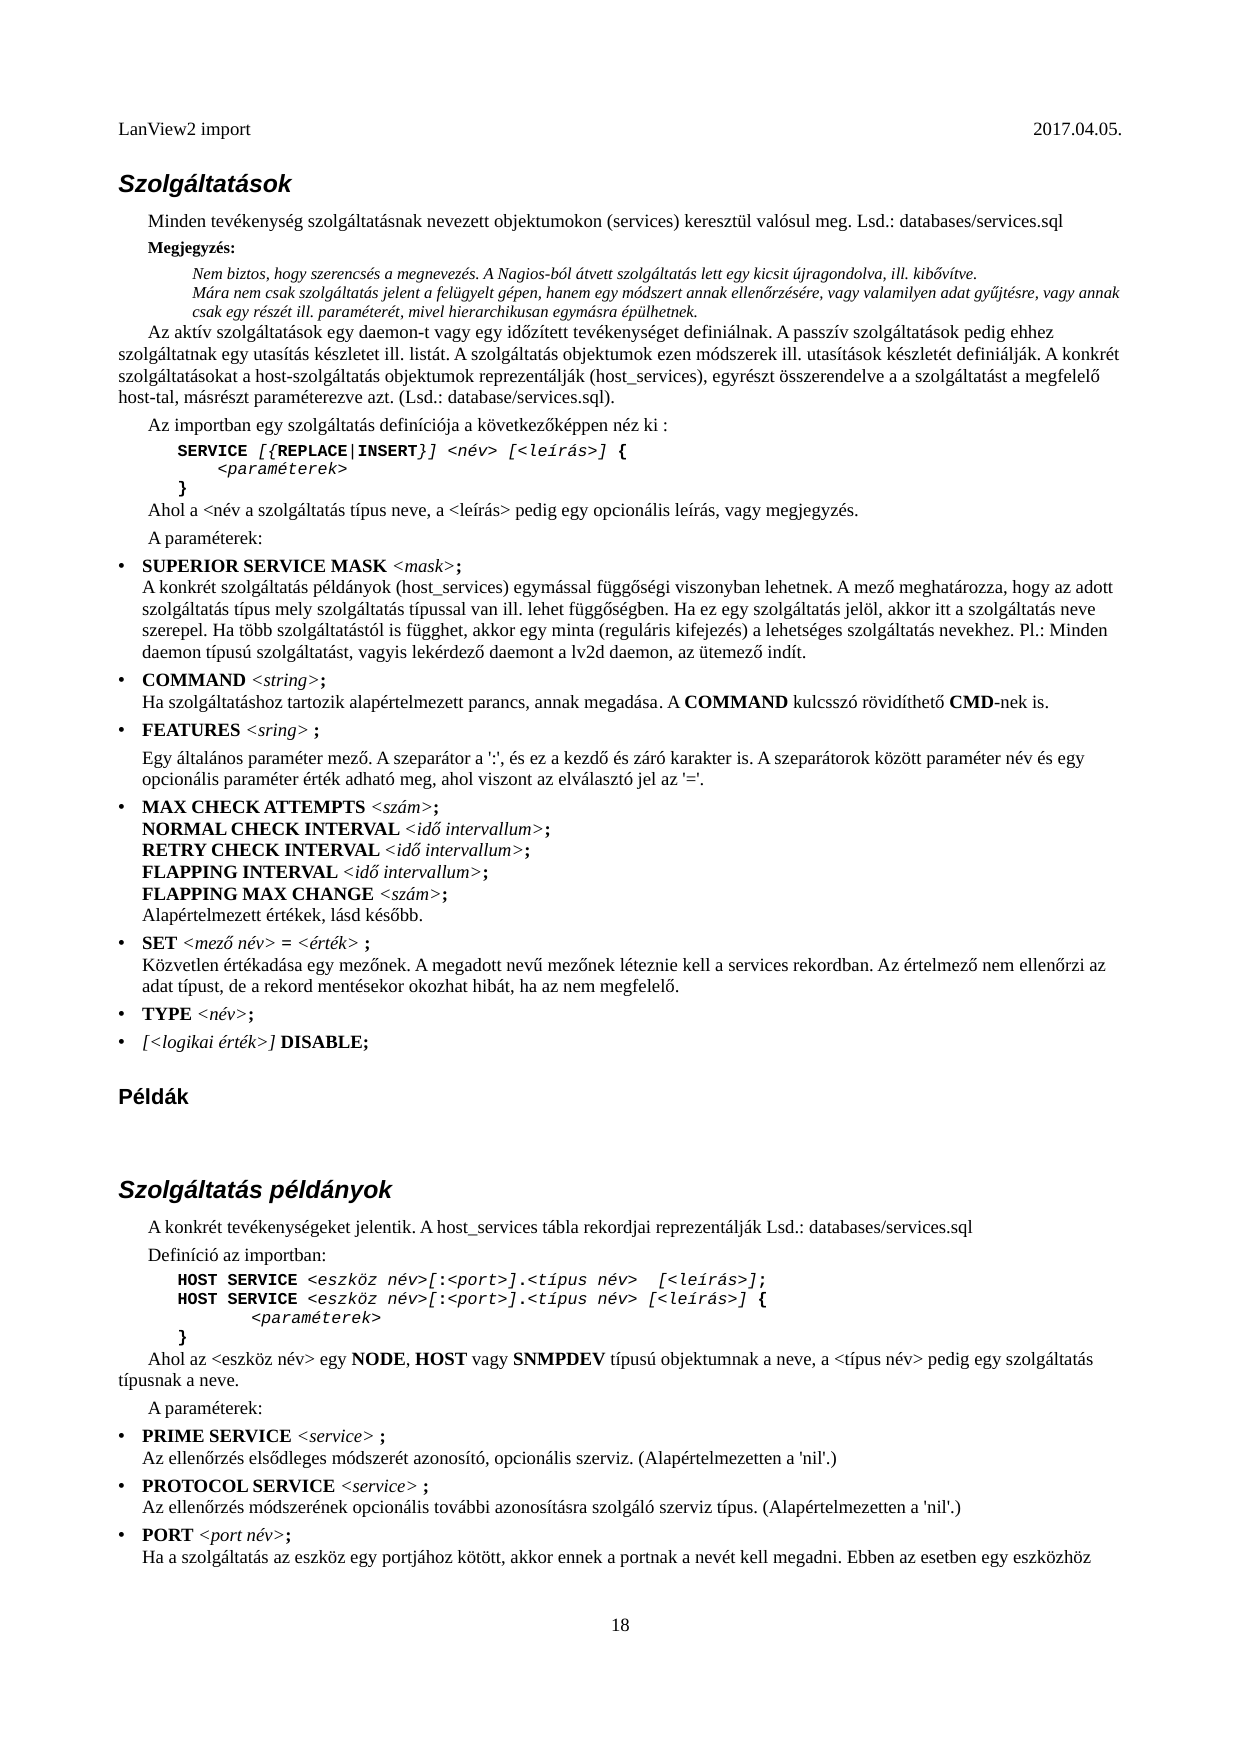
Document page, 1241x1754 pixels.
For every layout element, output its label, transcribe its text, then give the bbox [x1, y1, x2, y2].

text A konkrét tevékenységeket jelentik. A host_services tábla rekordjai reprezentálják Lsd.: databases/services.sql [118, 1216, 1122, 1237]
text HOST SERVICE <eszköz név>[:<port>].<típus név> [<leírás>] { [177, 1291, 1122, 1310]
text Definíció az importban: [118, 1244, 1122, 1266]
list MAX CHECK ATTEMPTS <szám>; NORMAL CHECK INTERVAL <idő intervallum>; RETRY CHECK INTERVAL <idő intervallum>; FLAPPING INTERVAL <idő intervallum>; FLAPPING MAX CHANGE <szám>; Alapértelmezett értékek, lásd később. [118, 796, 1122, 926]
text HOST SERVICE <eszköz név>[:<port>].<típus név> [<leírás>]; [177, 1272, 1122, 1291]
text Az aktív szolgáltatások egy daemon-t vagy egy időzített tevékenységet definiálnak. A passzív szolgáltatások pedig ehhez szolgáltatnak egy utasítás készletet ill. listát. A szolgáltatás objektumok ezen módszerek ill. utasítások készletét definiálják. A konkrét szolgáltatásokat a host-szolgáltatás objektumok reprezentálják (host_services), egyrészt összerendelve a a szolgáltatást a megfelelő host-tal, másrészt paraméterezve azt. (Lsd.: database/services.sql). [118, 321, 1122, 408]
list FEATURES <sring> ; [118, 718, 1122, 740]
text Ahol az <eszköz név> egy NODE, HOST vagy SNMPDEV típusú objektumnak a neve, a <típus név> pedig egy szolgáltatás típusnak a neve. [118, 1347, 1122, 1391]
list [<logikai érték>] DISABLE; [118, 1031, 1122, 1053]
text Nem biztos, hogy szerencsés a megnevezés. A Nagios-ból átvett szolgáltatás lett egy kicsit újragondolva, ill. kibővítve. [192, 264, 1122, 283]
text Ahol a <név a szolgáltatás típus neve, a <leírás> pedig egy opcionális leírás, vagy megjegyzés. [118, 499, 1122, 520]
list SET <mező név> = <érték> ; Közvetlen értékadása egy mezőnek. A megadott nevű mezőnek léteznie kell a services rekordban. Az értelmező nem ellenőrzi az adat típust, de a rekord mentésekor okozhat hibát, ha az nem megfelelő. [118, 932, 1122, 997]
text A paraméterek: [118, 527, 1122, 548]
subtitle Példák [118, 1084, 1122, 1109]
text Megjegyzés: [118, 238, 1122, 257]
subtitle Szolgáltatások [118, 169, 1122, 198]
list TYPE <név>; [118, 1003, 1122, 1025]
text Minden tevékenység szolgáltatásnak nevezett objektumokon (services) keresztül valósul meg. Lsd.: databases/services.sql [118, 210, 1122, 232]
list COMMAND <string>; Ha szolgáltatáshoz tartozik alapértelmezett parancs, annak megadása. A COMMAND kulcsszó rövidíthető CMD-nek is. [118, 669, 1122, 712]
list PROTOCOL SERVICE <service> ; Az ellenőrzés módszerének opcionális további azonosításra szolgáló szerviz típus. (Alapértelmezetten a 'nil'.) [118, 1474, 1122, 1518]
text SERVICE [{REPLACE|INSERT}] <név> [<leírás>] { [177, 442, 1122, 461]
subtitle Szolgáltatás példányok [118, 1175, 1122, 1203]
list Egy általános paraméter mező. A szeparátor a ':', és ez a kezdő és záró karakter is. A szeparátorok között paraméter név és egy opcionális paraméter érték adható meg, ahol viszont az elválasztó jel az '='. [118, 747, 1122, 790]
text <paraméterek> [177, 461, 1122, 480]
text } [177, 1328, 1122, 1347]
text A paraméterek: [118, 1397, 1122, 1418]
text } [177, 480, 1122, 499]
text Mára nem csak szolgáltatás jelent a felügyelt gépen, hanem egy módszert annak ellenőrzésére, vagy valamilyen adat gyűjtésre, vagy annak csak egy részét ill. paraméterét, mivel hierarchikusan egymásra épülhetnek. [192, 283, 1122, 321]
list SUPERIOR SERVICE MASK <mask>; A konkrét szolgáltatás példányok (host_services) egymással függőségi viszonyban lehetnek. A mező meghatározza, hogy az adott szolgáltatás típus mely szolgáltatás típussal van ill. lehet függőségben. Ha ez egy szolgáltatás jelöl, akkor itt a szolgáltatás neve szerepel. Ha több szolgáltatástól is függhet, akkor egy minta (reguláris kifejezés) a lehetséges szolgáltatás nevekhez. Pl.: Minden daemon típusú szolgáltatást, vagyis lekérdező daemont a lv2d daemon, az ütemező indít. [118, 555, 1122, 662]
text Az importban egy szolgáltatás definíciója a következőképpen néz ki : [118, 414, 1122, 436]
list PORT <port név>; Ha a szolgáltatás az eszköz egy portjához kötött, akkor ennek a portnak a nevét kell megadni. Ebben az esetben egy eszközhöz [118, 1524, 1122, 1567]
text <paraméterek> [177, 1310, 1122, 1328]
list PRIME SERVICE <service> ; Az ellenőrzés elsődleges módszerét azonosító, opcionális szerviz. (Alapértelmezetten a 'nil'.) [118, 1425, 1122, 1468]
